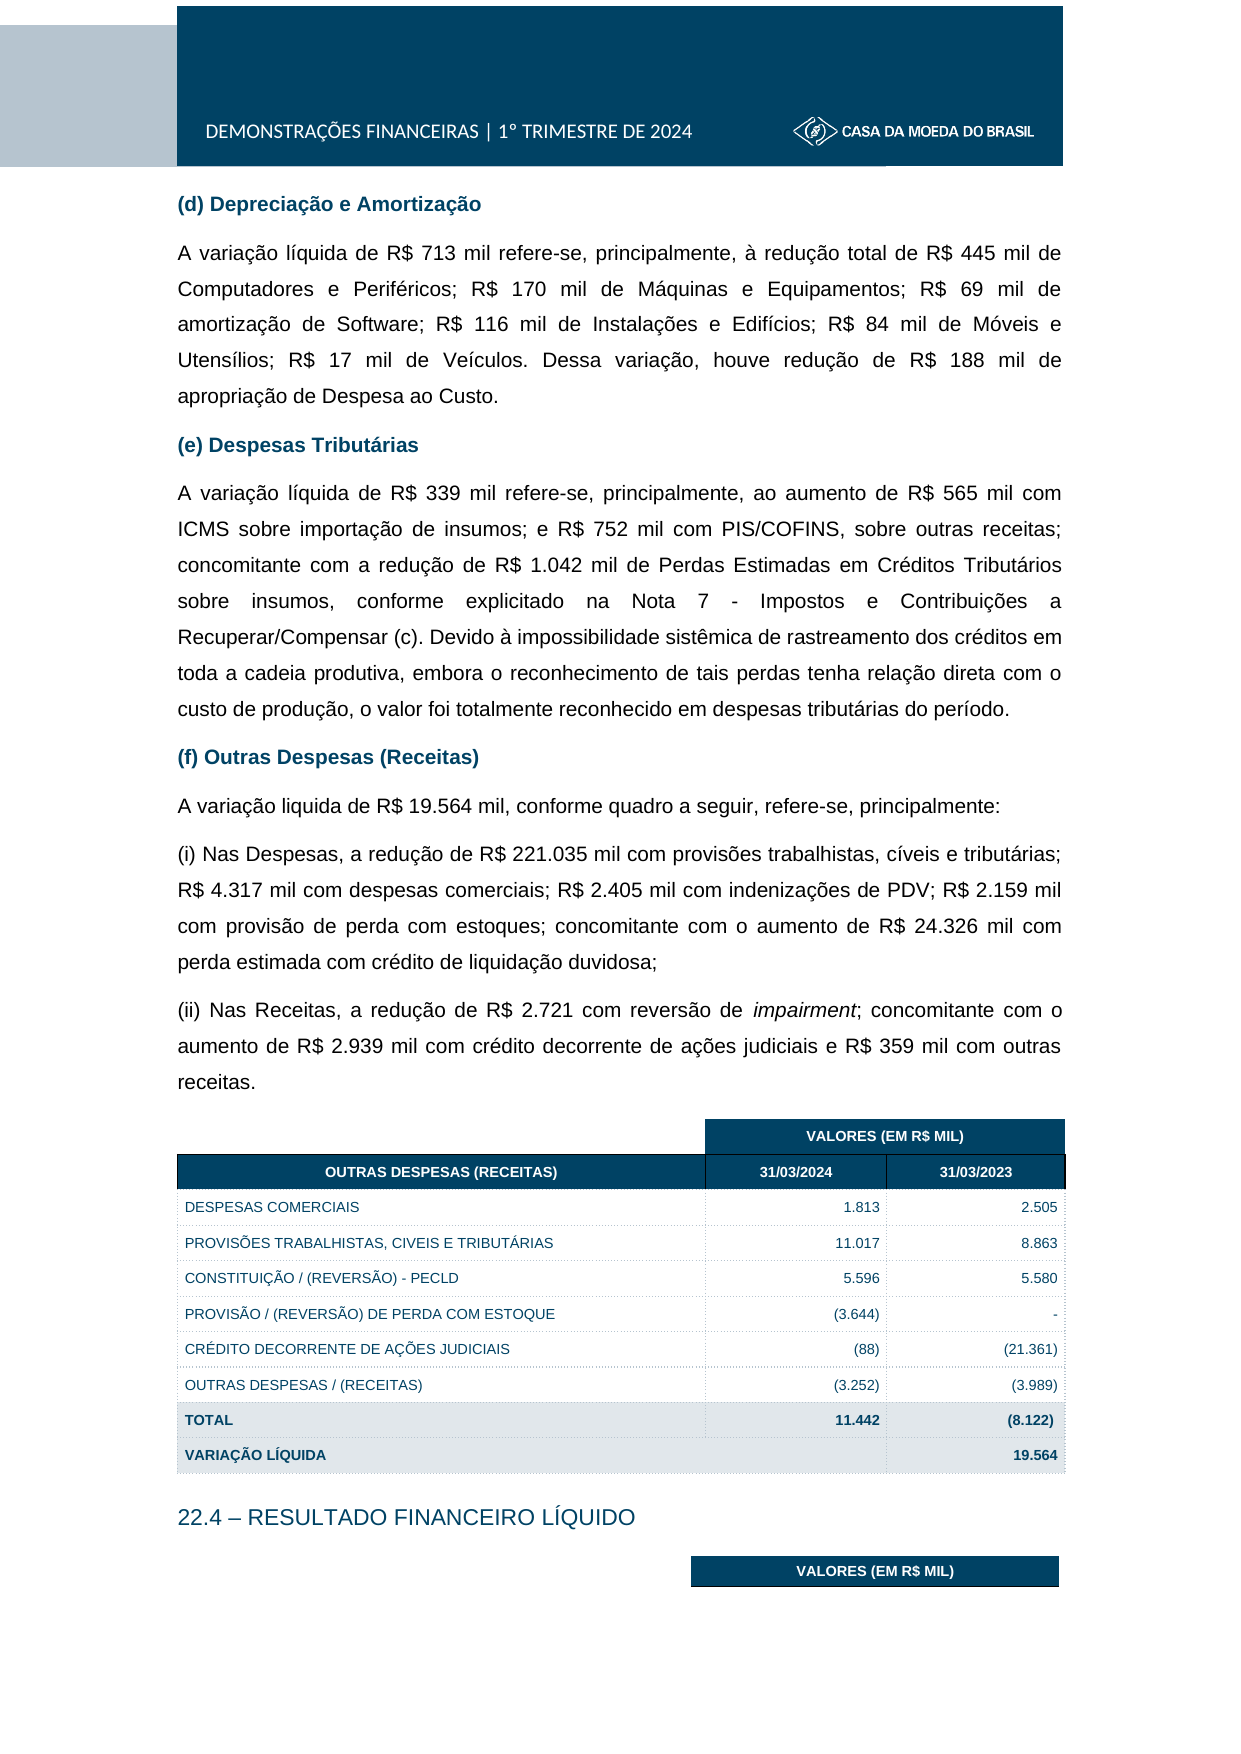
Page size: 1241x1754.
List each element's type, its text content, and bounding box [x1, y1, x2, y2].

text A variação liquida de R$ 19.564 mil, conforme quadro a seguir, refere-se, principalmente: [177, 793, 1063, 817]
text 22.4 – RESULTADO FINANCEIRO LÍQUIDO [177, 1504, 1063, 1531]
table_cell (3.252) [705, 1366, 887, 1402]
table_cell OUTRAS DESPESAS (RECEITAS) [178, 1155, 705, 1189]
table_cell 5.580 [887, 1260, 1065, 1296]
text (d) Depreciação e Amortização [177, 192, 1063, 216]
table_cell TOTAL [177, 1402, 705, 1437]
table_cell CONSTITUIÇÃO / (REVERSÃO) - PECLD [177, 1260, 705, 1296]
table_cell VARIAÇÃO LÍQUIDA [177, 1437, 887, 1473]
text (ii) Nas Receitas, a redução de R$ 2.721 com reversão de impairment; concomitante com o aumento de R$ 2.939 mil com crédito decorrente de ações judiciais e R$ 359 mil com outras receitas. [177, 998, 1063, 1094]
table_cell PROVISÃO / (REVERSÃO) DE PERDA COM ESTOQUE [177, 1296, 705, 1331]
table_cell 31/03/2023 [887, 1155, 1064, 1189]
table_cell OUTRAS DESPESAS / (RECEITAS) [177, 1366, 705, 1402]
table_cell 5.596 [705, 1260, 887, 1296]
text A variação líquida de R$ 339 mil refere-se, principalmente, ao aumento de R$ 565 mil com ICMS sobre importação de insumos; e R$ 752 mil com PIS/COFINS, sobre outras receitas; concomitante com a redução de R$ 1.042 mil de Perdas Estimadas em Créditos Tributários sobre insumos, conforme explicitado na Nota 7 - Impostos e Contribuições a Recuperar/Compensar (c). Devido à impossibilidade sistêmica de rastreamento dos créditos em toda a cadeia produtiva, embora o reconhecimento de tais perdas tenha relação direta com o custo de produção, o valor foi totalmente reconhecido em despesas tributárias do período. [177, 481, 1063, 721]
table_header [177, 1119, 705, 1154]
text (i) Nas Despesas, a redução de R$ 221.035 mil com provisões trabalhistas, cíveis e tributárias; R$ 4.317 mil com despesas comerciais; R$ 2.405 mil com indenizações de PDV; R$ 2.159 mil com provisão de perda com estoques; concomitante com o aumento de R$ 24.326 mil com perda estimada com crédito de liquidação duvidosa; [177, 842, 1063, 974]
table_cell - [887, 1296, 1065, 1331]
table_cell 31/03/2024 [706, 1155, 886, 1189]
table_cell (8.122) [887, 1402, 1065, 1437]
text A variação líquida de R$ 713 mil refere-se, principalmente, à redução total de R$ 445 mil de Computadores e Periféricos; R$ 170 mil de Máquinas e Equipamentos; R$ 69 mil de amortização de Software; R$ 116 mil de Instalações e Edifícios; R$ 84 mil de Móveis e Utensílios; R$ 17 mil de Veículos. Dessa variação, houve redução de R$ 188 mil de apropriação de Despesa ao Custo. [177, 240, 1063, 408]
table_cell 11.442 [705, 1402, 887, 1437]
table_cell DESPESAS COMERCIAIS [177, 1189, 705, 1225]
table_cell (3.989) [887, 1366, 1065, 1402]
table_cell 11.017 [705, 1225, 887, 1260]
table_cell (21.361) [887, 1331, 1065, 1366]
table_cell 8.863 [887, 1225, 1065, 1260]
text (e) Despesas Tributárias [177, 433, 1063, 457]
table_header [177, 1556, 691, 1586]
table_cell 2.505 [887, 1189, 1065, 1225]
table_cell PROVISÕES TRABALHISTAS, CIVEIS E TRIBUTÁRIAS [177, 1225, 705, 1260]
table_cell (3.644) [705, 1296, 887, 1331]
table_cell CRÉDITO DECORRENTE DE AÇÕES JUDICIAIS [177, 1331, 705, 1366]
table_cell (88) [705, 1331, 887, 1366]
table_header VALORES (EM R$ MIL) [705, 1119, 1065, 1154]
table_cell 19.564 [887, 1437, 1065, 1473]
table_cell 1.813 [705, 1189, 887, 1225]
text (f) Outras Despesas (Receitas) [177, 745, 1063, 769]
table_header VALORES (EM R$ MIL) [691, 1556, 1059, 1586]
